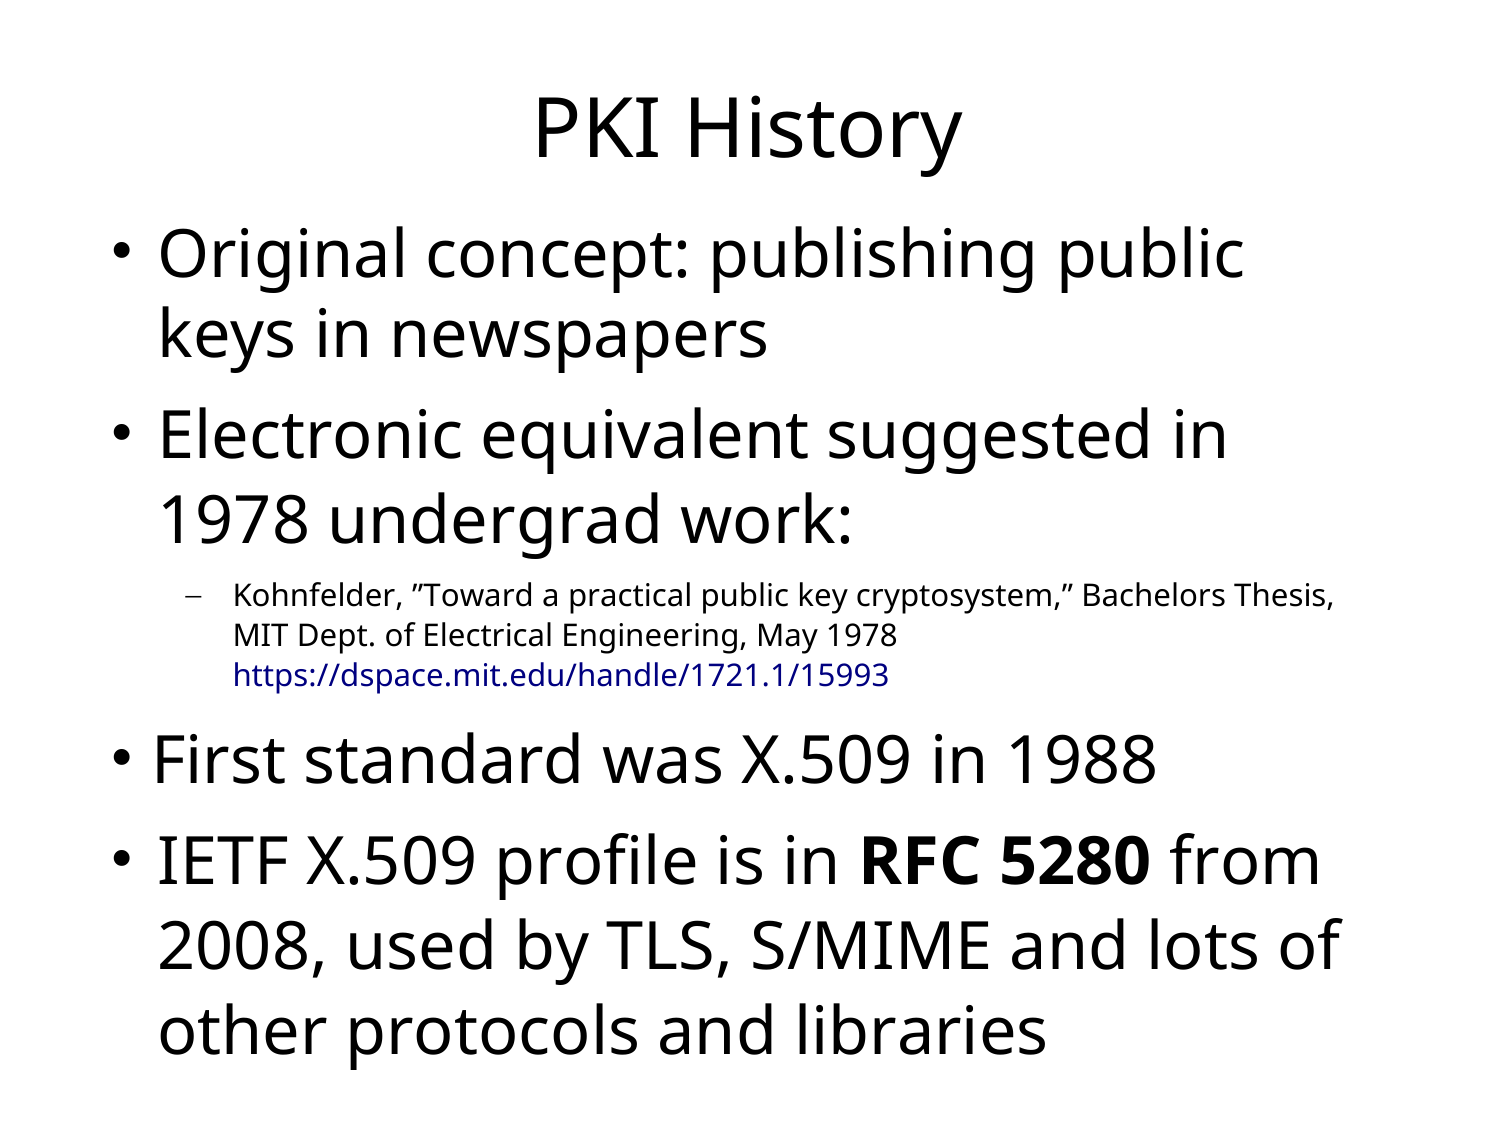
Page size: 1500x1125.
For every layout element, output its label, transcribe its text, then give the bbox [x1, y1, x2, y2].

text_box Original concept: publishing public keys in newspapers Electronic equivalent suggested in 1978 undergrad work: Kohnfelder, ”Toward a practical public key cryptosystem,” Bachelors Thesis, MIT Dept. of Electrical Engineering, May 1978 https://dspace.mit.edu/handle/1721.1/15993 First standard was X.509 in 1988 IETF X.509 profile is in RFC 5280 from 2008, used by TLS, S/MIME and lots of other protocols and libraries [110, 209, 1386, 1106]
text_box PKI History [110, 29, 1386, 209]
